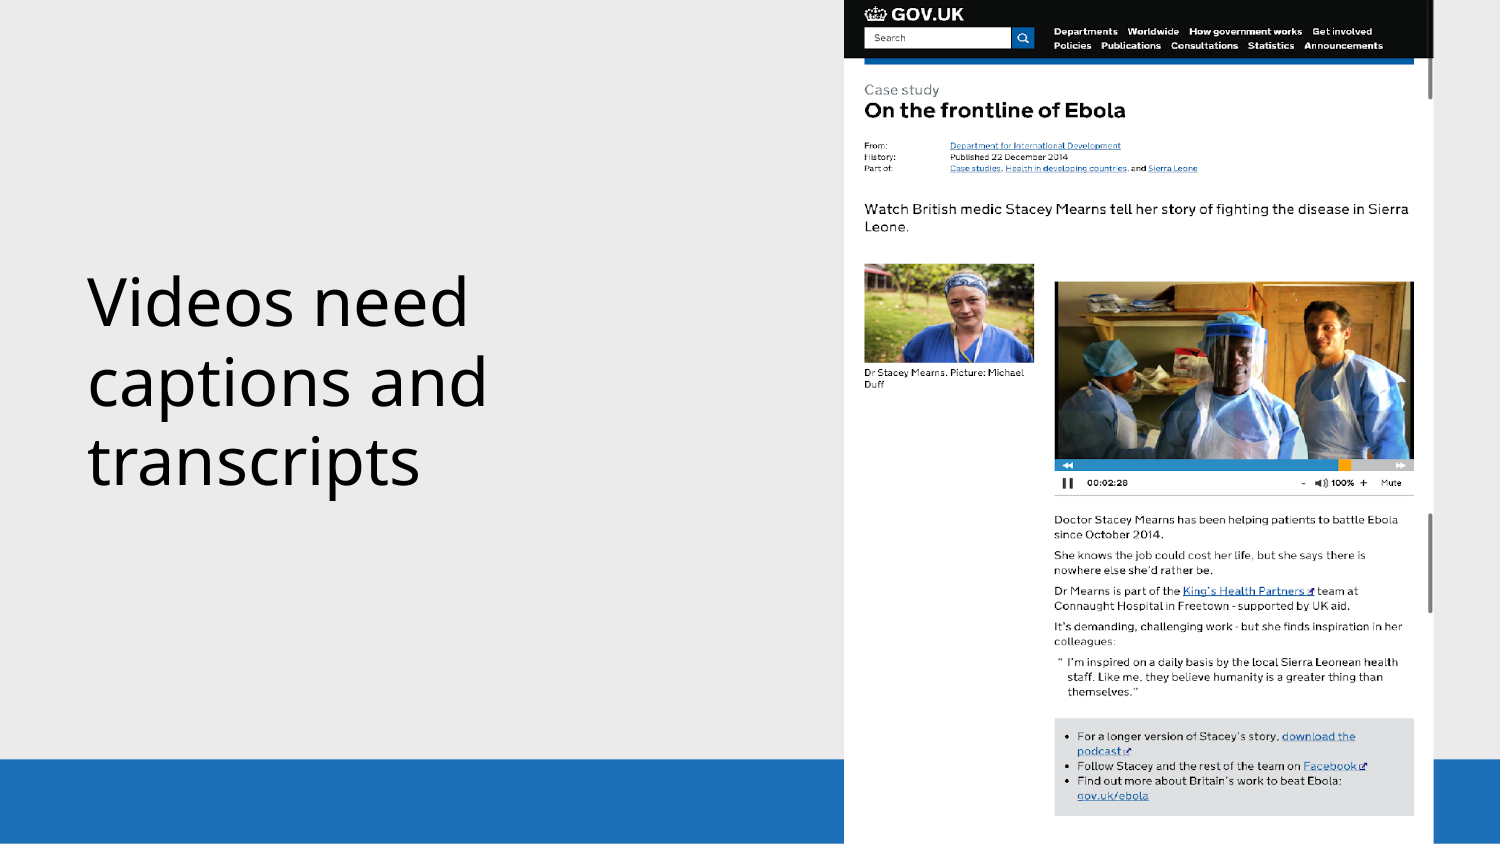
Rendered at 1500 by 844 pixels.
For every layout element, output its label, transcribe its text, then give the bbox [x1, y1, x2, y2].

picture [844, 0, 1434, 844]
title Videos need captions and transcripts [84, 0, 672, 759]
